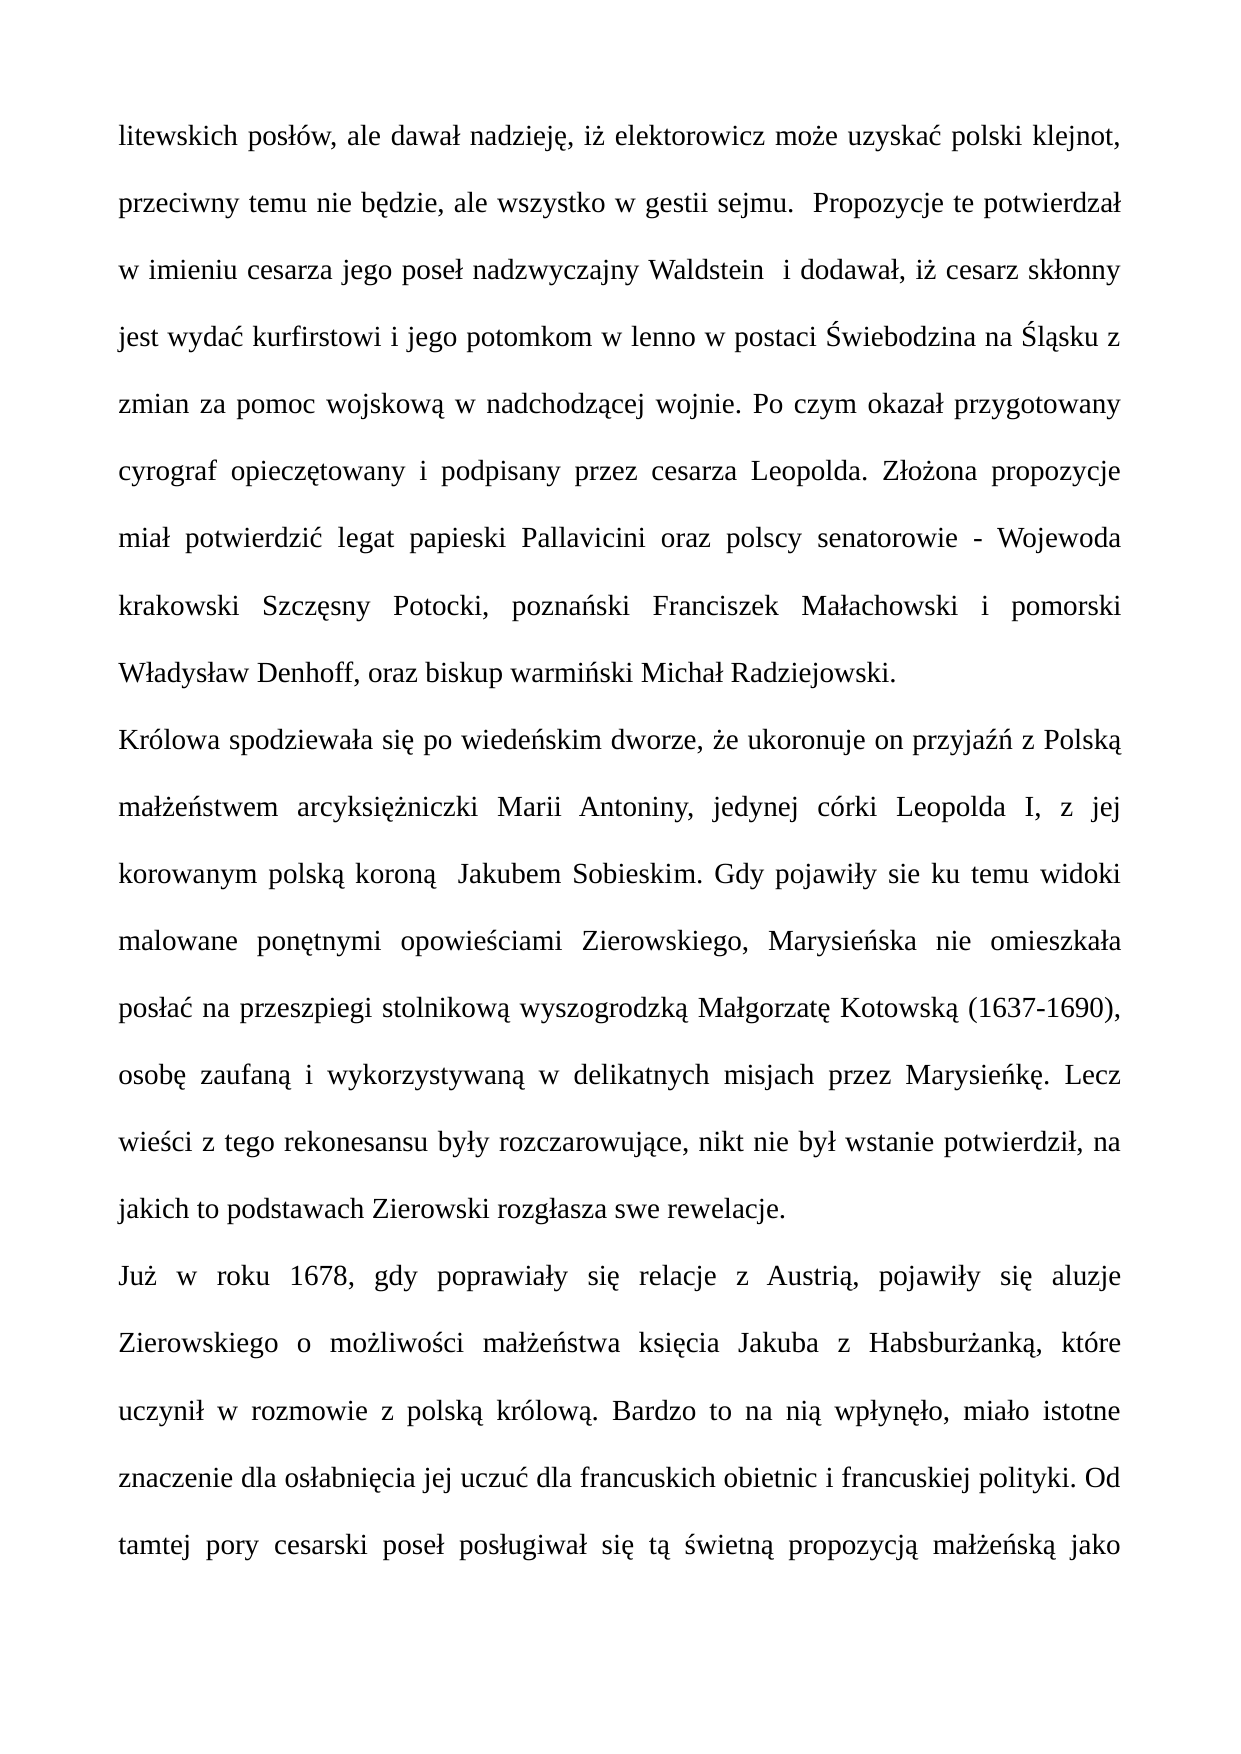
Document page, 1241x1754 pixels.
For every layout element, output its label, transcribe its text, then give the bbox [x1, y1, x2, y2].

text Już w roku 1678, gdy poprawiały się relacje z Austrią, pojawiły się aluzje Zierowskiego o możliwości małżeństwa księcia Jakuba z Habsburżanką, które uczynił w rozmowie z polską królową. Bardzo to na nią wpłynęło, miało istotne znaczenie dla osłabnięcia jej uczuć dla francuskich obietnic i francuskiej polityki. Od tamtej pory cesarski poseł posługiwał się tą świetną propozycją małżeńską jako [118, 1258, 1122, 1560]
text litewskich posłów, ale dawał nadzieję, iż elektorowicz może uzyskać polski klejnot, przeciwny temu nie będzie, ale wszystko w gestii sejmu. Propozycje te potwierdzał w imieniu cesarza jego poseł nadzwyczajny Waldstein i dodawał, iż cesarz skłonny jest wydać kurfirstowi i jego potomkom w lenno w postaci Świebodzina na Śląsku z zmian za pomoc wojskową w nadchodzącej wojnie. Po czym okazał przygotowany cyrograf opieczętowany i podpisany przez cesarza Leopolda. Złożona propozycje miał potwierdzić legat papieski Pallavicini oraz polscy senatorowie - Wojewoda krakowski Szczęsny Potocki, poznański Franciszek Małachowski i pomorski Władysław Denhoff, oraz biskup warmiński Michał Radziejowski. [118, 118, 1122, 688]
text Królowa spodziewała się po wiedeńskim dworze, że ukoronuje on przyjaźń z Polską małżeństwem arcyksiężniczki Marii Antoniny, jedynej córki Leopolda I, z jej korowanym polską koroną Jakubem Sobieskim. Gdy pojawiły sie ku temu widoki malowane ponętnymi opowieściami Zierowskiego, Marysieńska nie omieszkała posłać na przeszpiegi stolnikową wyszogrodzką Małgorzatę Kotowską (1637-1690), osobę zaufaną i wykorzystywaną w delikatnych misjach przez Marysieńkę. Lecz wieści z tego rekonesansu były rozczarowujące, nikt nie był wstanie potwierdził, na jakich to podstawach Zierowski rozgłasza swe rewelacje. [118, 722, 1122, 1225]
